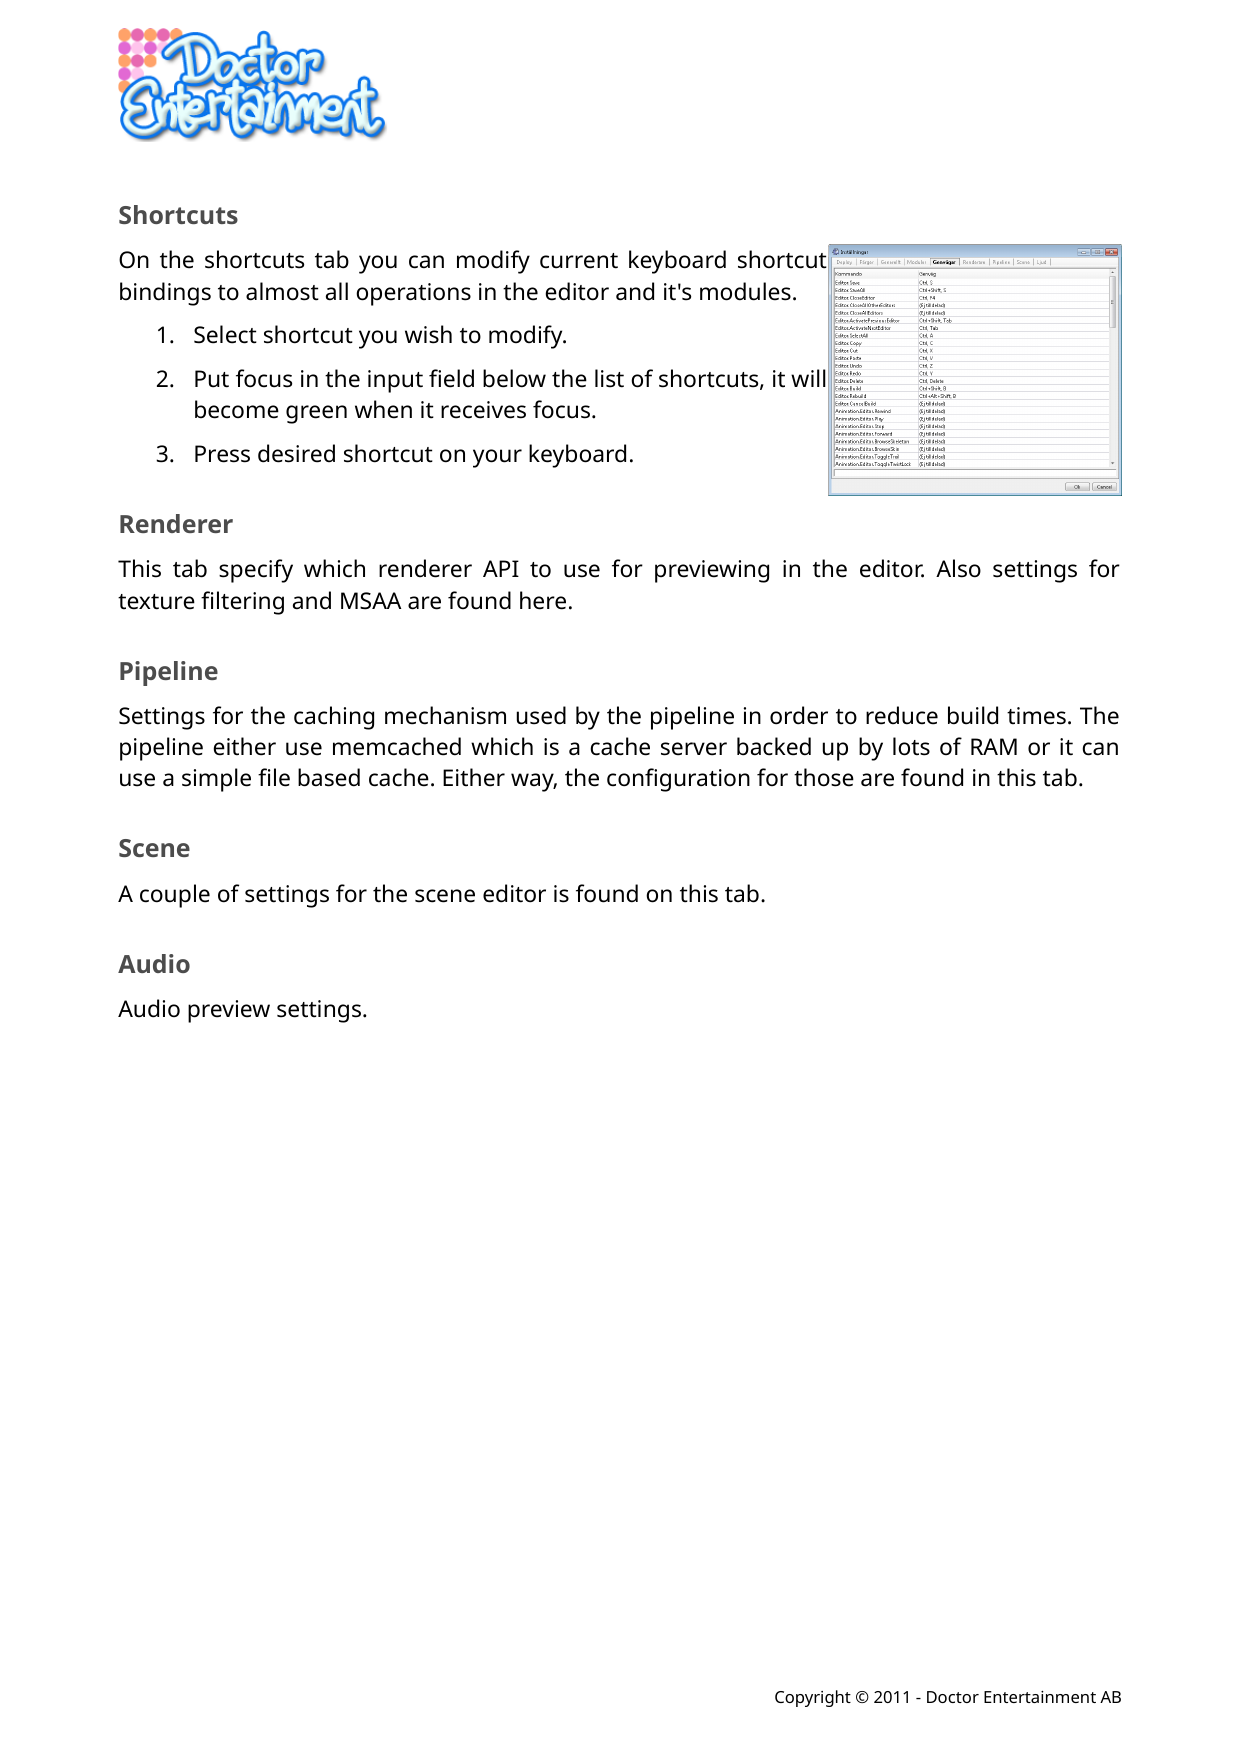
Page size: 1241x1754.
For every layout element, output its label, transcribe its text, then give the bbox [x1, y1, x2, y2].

subtitle Scene [118, 831, 1122, 865]
subtitle Pipeline [118, 653, 1122, 687]
text A couple of settings for the scene editor is found on this tab. [118, 878, 1122, 909]
subtitle Audio [118, 946, 1122, 981]
list Put focus in the input field below the list of shortcuts, it will become green when it receives focus. [156, 363, 828, 426]
text On the shortcuts tab you can modify current keyboard shortcut bindings to almost all operations in the editor and it's modules. [118, 244, 828, 307]
picture [828, 244, 1122, 496]
text Audio preview settings. [118, 993, 1122, 1024]
subtitle Renderer [118, 507, 1122, 541]
subtitle Shortcuts [118, 198, 1122, 232]
list Select shortcut you wish to modify. [156, 319, 828, 351]
text This tab specify which renderer API to use for previewing in the editor. Also settings for texture filtering and MSAA are found here. [118, 553, 1122, 616]
list Press desired shortcut on your keyboard. [156, 438, 828, 469]
text Settings for the caching mechanism used by the pipeline in order to reduce build times. The pipeline either use memcached which is a cache server backed up by lots of RAM or it can use a simple file based cache. Either way, the configuration for those are found in this tab. [118, 700, 1122, 794]
